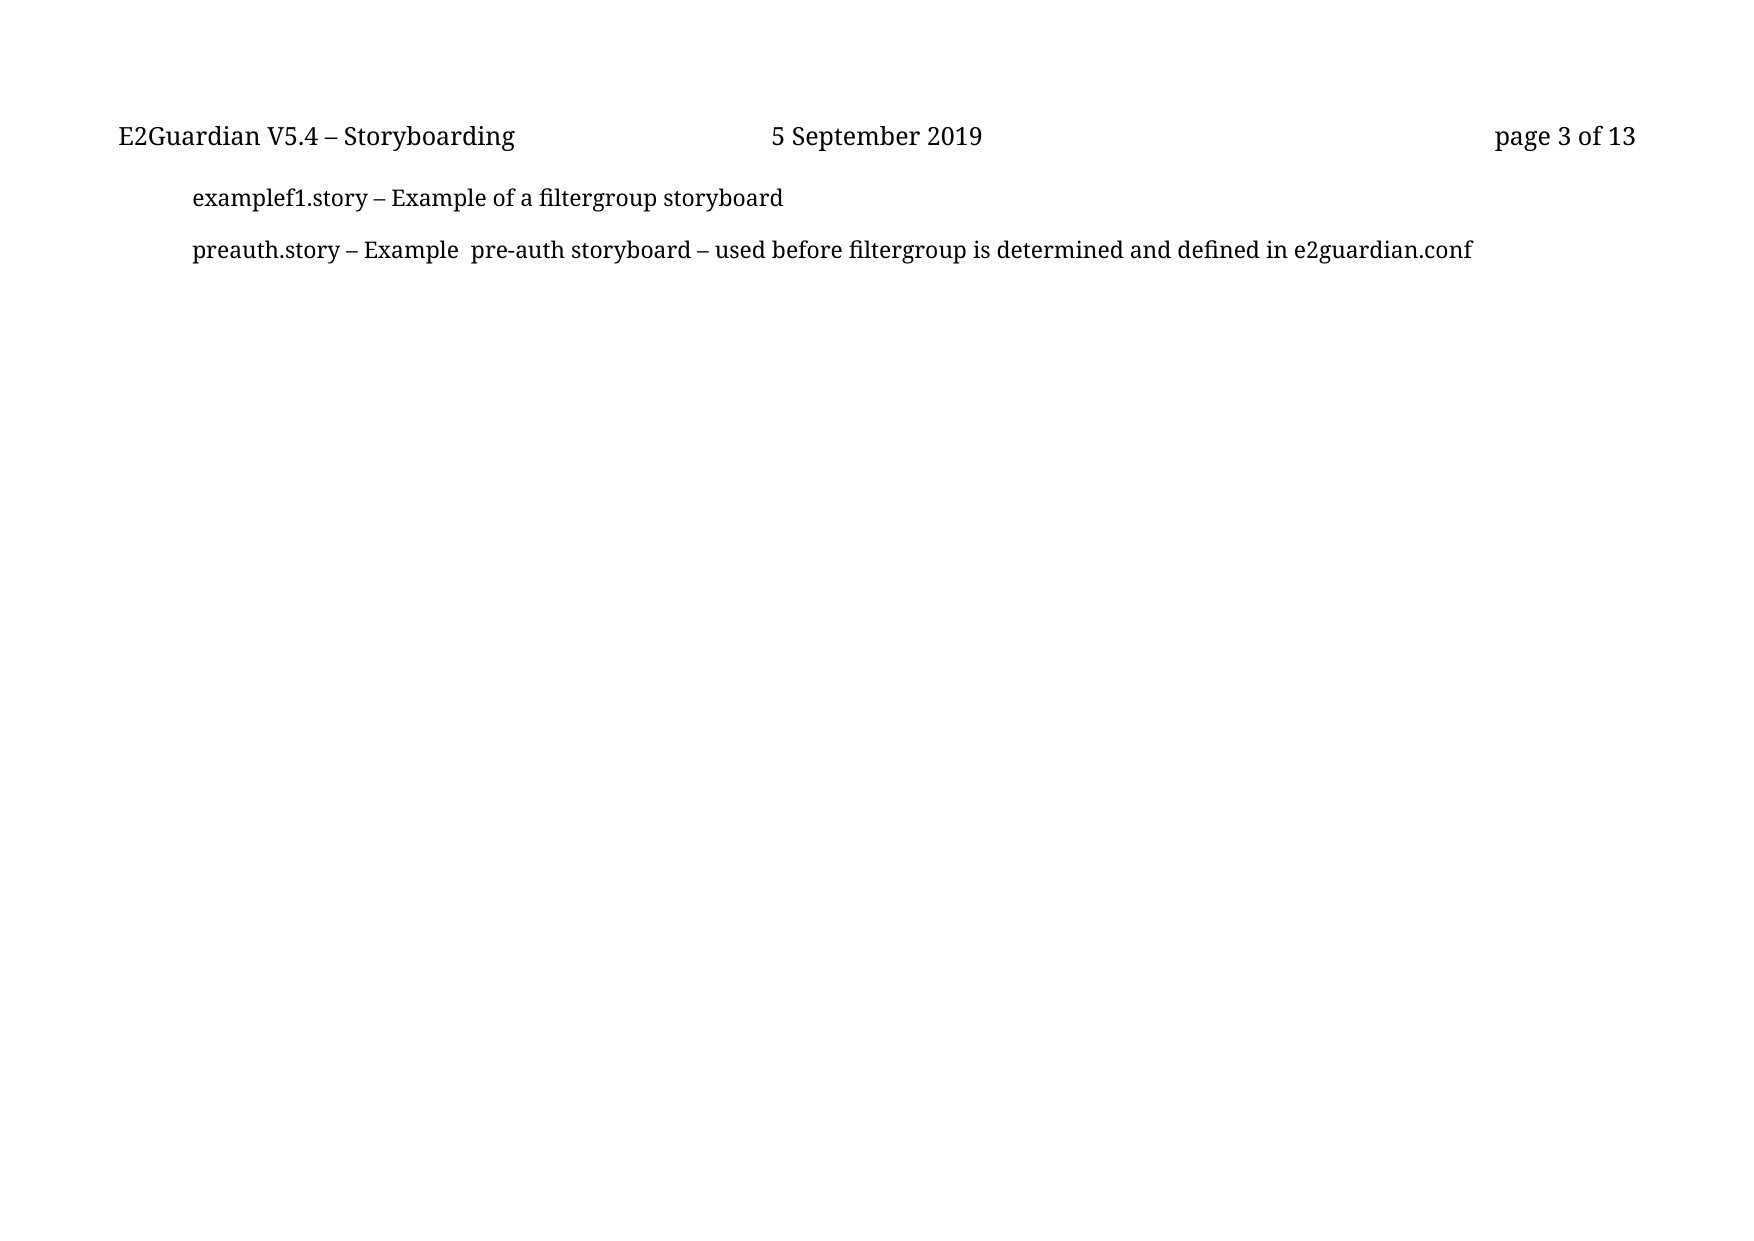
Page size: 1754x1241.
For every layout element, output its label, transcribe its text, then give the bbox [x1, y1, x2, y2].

text examplef1.story – Example of a filtergroup storyboard [192, 182, 1636, 213]
text preauth.story – Example pre-auth storyboard – used before filtergroup is determined and defined in e2guardian.conf [192, 234, 1636, 265]
